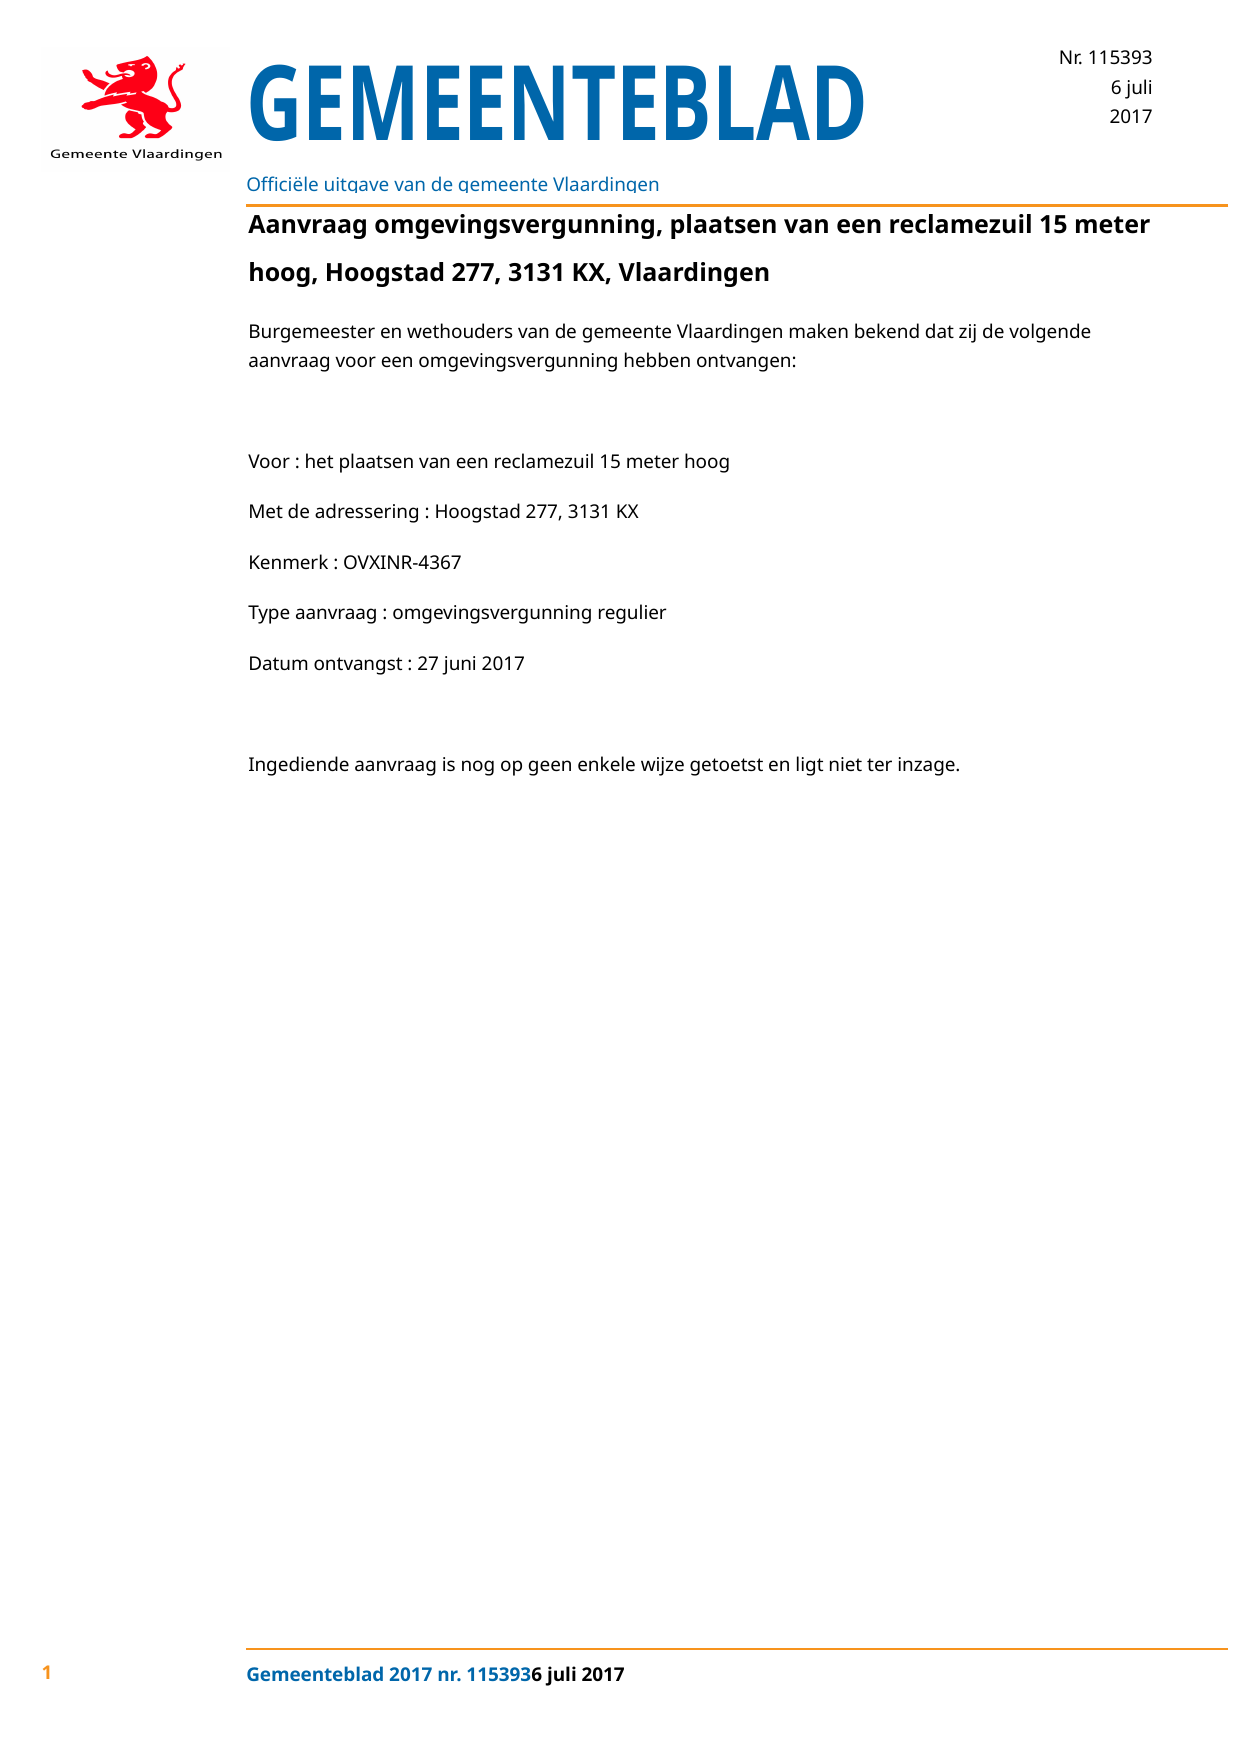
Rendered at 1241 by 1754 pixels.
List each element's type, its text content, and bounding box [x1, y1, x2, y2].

text Type aanvraag : omgevingsvergunning regulier [248, 599, 1152, 625]
text Burgemeester en wethouders van de gemeente Vlaardingen maken bekend dat zij de volgende aanvraag voor een omgevingsvergunning hebben ontvangen: [248, 318, 1152, 373]
text Kenmerk : OVXINR-4367 [248, 549, 1152, 575]
text Voor : het plaatsen van een reclamezuil 15 meter hoog [248, 448, 1152, 474]
text Ingediende aanvraag is nog op geen enkele wijze getoetst en ligt niet ter inzage. [248, 751, 1152, 777]
text Aanvraag omgevingsvergunning, plaatsen van een reclamezuil 15 meter hoog, Hoogstad 277, 3131 KX, Vlaardingen [248, 207, 1152, 288]
text Met de adressering : Hoogstad 277, 3131 KX [248, 499, 1152, 524]
text Datum ontvangst : 27 juni 2017 [248, 650, 1152, 676]
picture [41, 47, 231, 172]
